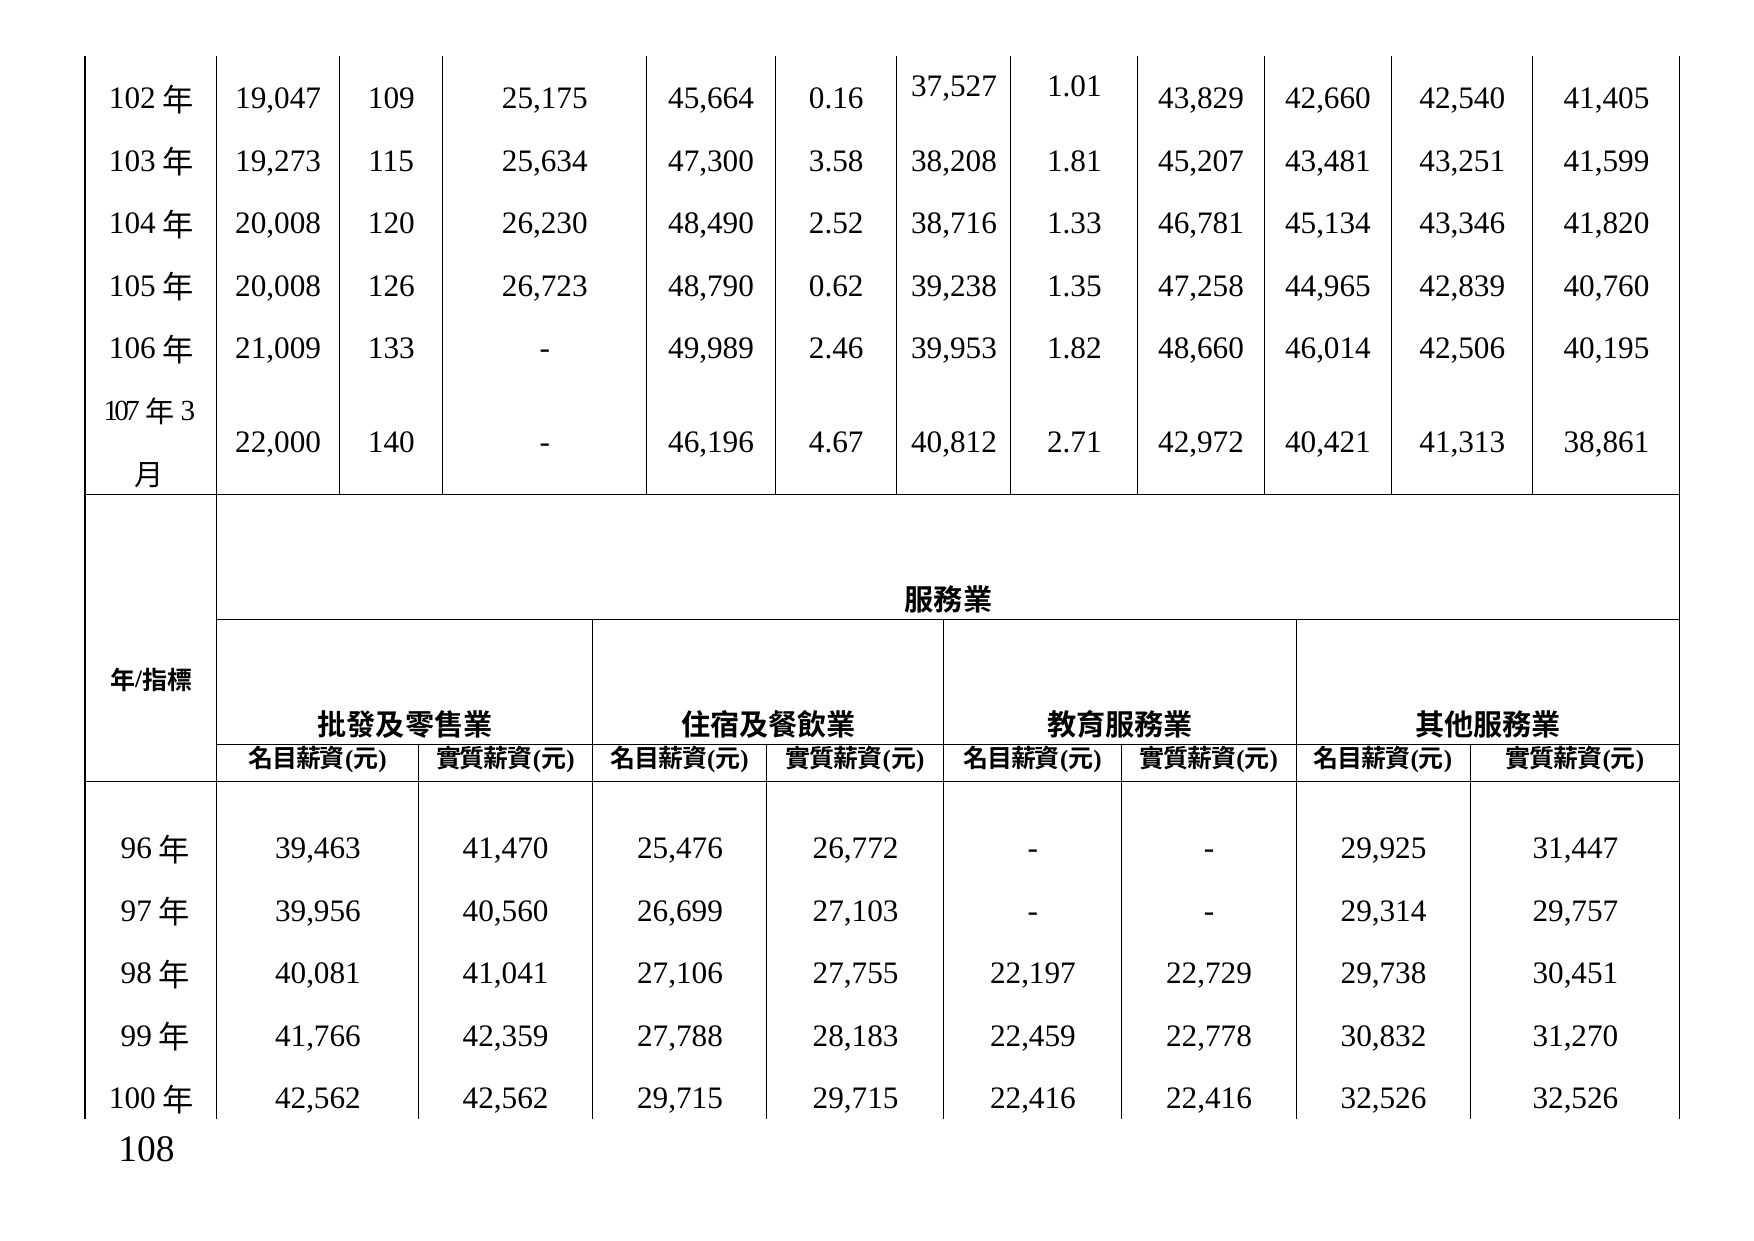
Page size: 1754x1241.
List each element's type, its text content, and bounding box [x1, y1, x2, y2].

table_cell 37,527 [897, 56, 1010, 118]
table_cell 107年3月 [86, 369, 216, 493]
table_cell 2.46 [776, 306, 896, 368]
table_cell 22,000 [217, 369, 339, 493]
table_cell 40,812 [897, 369, 1010, 493]
table_cell 47,258 [1138, 244, 1264, 306]
table_cell 2.71 [1011, 369, 1137, 493]
table_cell 40,421 [1265, 369, 1391, 493]
table_cell 46,196 [647, 369, 775, 493]
table_cell 其他服務業 [1297, 620, 1679, 743]
table_cell 實質薪資(元) [1471, 745, 1679, 781]
table_cell 實質薪資(元) [1122, 745, 1296, 781]
table_cell 20,008 [217, 244, 339, 306]
table_cell 42,506 [1392, 306, 1532, 368]
table_cell 99年 [86, 994, 216, 1056]
table_cell 20,008 [217, 181, 339, 243]
table_cell 103年 [86, 119, 216, 181]
table_cell 26,772 [767, 782, 943, 868]
table_cell 45,134 [1265, 181, 1391, 243]
table_cell 106年 [86, 306, 216, 368]
table_cell 97年 [86, 869, 216, 931]
table_cell 43,346 [1392, 181, 1532, 243]
table_cell 100年 [86, 1056, 216, 1118]
table_cell 104年 [86, 181, 216, 243]
table_cell 44,965 [1265, 244, 1391, 306]
table_cell 27,755 [767, 931, 943, 993]
table_cell 29,314 [1297, 869, 1470, 931]
table_cell 48,790 [647, 244, 775, 306]
table_cell 住宿及餐飲業 [593, 620, 943, 743]
table_cell 48,490 [647, 181, 775, 243]
table_cell 40,081 [217, 931, 418, 993]
table_cell 服務業 [217, 495, 1679, 618]
table_cell 22,778 [1122, 994, 1296, 1056]
table_cell 19,047 [217, 56, 339, 118]
table_cell 名目薪資(元) [1297, 745, 1470, 781]
table_cell 26,723 [443, 244, 646, 306]
table_cell 22,729 [1122, 931, 1296, 993]
table_cell 22,416 [1122, 1056, 1296, 1118]
table_cell 43,829 [1138, 56, 1264, 118]
table_cell 41,041 [419, 931, 592, 993]
table_cell 22,197 [944, 931, 1121, 993]
table_cell 42,839 [1392, 244, 1532, 306]
table_cell 27,106 [593, 931, 766, 993]
table_cell 26,699 [593, 869, 766, 931]
table_cell 96年 [86, 782, 216, 868]
table_cell - [944, 869, 1121, 931]
table_cell 30,832 [1297, 994, 1470, 1056]
table_cell 38,208 [897, 119, 1010, 181]
table_cell 30,451 [1471, 931, 1679, 993]
table_cell 25,634 [443, 119, 646, 181]
table_cell - [1122, 869, 1296, 931]
table_cell 32,526 [1297, 1056, 1470, 1118]
table_cell 41,405 [1533, 56, 1679, 118]
table_cell 名目薪資(元) [593, 745, 766, 781]
table_cell 42,359 [419, 994, 592, 1056]
table_cell 22,416 [944, 1056, 1121, 1118]
table_cell 29,925 [1297, 782, 1470, 868]
table_cell 39,463 [217, 782, 418, 868]
table_cell 40,760 [1533, 244, 1679, 306]
table_cell 42,972 [1138, 369, 1264, 493]
table_cell 0.16 [776, 56, 896, 118]
table_cell 140 [340, 369, 442, 493]
table_cell 38,861 [1533, 369, 1679, 493]
table_cell 98年 [86, 931, 216, 993]
table_cell 40,195 [1533, 306, 1679, 368]
table_cell 19,273 [217, 119, 339, 181]
table_cell 48,660 [1138, 306, 1264, 368]
table_cell 42,540 [1392, 56, 1532, 118]
table_cell 120 [340, 181, 442, 243]
table_cell 0.62 [776, 244, 896, 306]
table_cell 41,470 [419, 782, 592, 868]
table_cell 40,560 [419, 869, 592, 931]
table_cell 教育服務業 [944, 620, 1296, 743]
table_cell 41,766 [217, 994, 418, 1056]
table_cell 42,562 [419, 1056, 592, 1118]
table_cell 32,526 [1471, 1056, 1679, 1118]
table_cell 41,313 [1392, 369, 1532, 493]
table_cell 名目薪資(元) [944, 745, 1121, 781]
table_cell 31,447 [1471, 782, 1679, 868]
table_cell 102年 [86, 56, 216, 118]
table_cell 25,476 [593, 782, 766, 868]
table_cell 133 [340, 306, 442, 368]
table_cell 22,459 [944, 994, 1121, 1056]
table_cell 39,953 [897, 306, 1010, 368]
table_cell 21,009 [217, 306, 339, 368]
table_cell 29,715 [593, 1056, 766, 1118]
table_cell 45,207 [1138, 119, 1264, 181]
table_cell 49,989 [647, 306, 775, 368]
table_cell 1.35 [1011, 244, 1137, 306]
table_cell 27,788 [593, 994, 766, 1056]
table_cell 43,481 [1265, 119, 1391, 181]
table_cell 46,014 [1265, 306, 1391, 368]
table_cell 29,757 [1471, 869, 1679, 931]
table_cell 27,103 [767, 869, 943, 931]
table_cell 109 [340, 56, 442, 118]
table_cell - [443, 306, 646, 368]
table_cell 26,230 [443, 181, 646, 243]
table_cell 105年 [86, 244, 216, 306]
table_cell 1.82 [1011, 306, 1137, 368]
table_cell 39,956 [217, 869, 418, 931]
table_cell - [1122, 782, 1296, 868]
table_cell 實質薪資(元) [419, 745, 592, 781]
table_cell 1.33 [1011, 181, 1137, 243]
table_cell - [443, 369, 646, 493]
table_cell 46,781 [1138, 181, 1264, 243]
table_cell 1.81 [1011, 119, 1137, 181]
table_cell 28,183 [767, 994, 943, 1056]
table_cell 29,715 [767, 1056, 943, 1118]
table_cell 29,738 [1297, 931, 1470, 993]
table_cell 38,716 [897, 181, 1010, 243]
table_cell 41,599 [1533, 119, 1679, 181]
table_cell 39,238 [897, 244, 1010, 306]
table_cell 42,562 [217, 1056, 418, 1118]
table_cell - [944, 782, 1121, 868]
table_cell 3.58 [776, 119, 896, 181]
table_cell 43,251 [1392, 119, 1532, 181]
table_cell 115 [340, 119, 442, 181]
table_cell 126 [340, 244, 442, 306]
table_cell 年/指標 [86, 495, 216, 781]
table_cell 45,664 [647, 56, 775, 118]
table_cell 批發及零售業 [217, 620, 592, 743]
table_cell 4.67 [776, 369, 896, 493]
table_cell 2.52 [776, 181, 896, 243]
table_cell 名目薪資(元) [217, 745, 418, 781]
table_cell 實質薪資(元) [767, 745, 943, 781]
table_cell 31,270 [1471, 994, 1679, 1056]
table_cell 41,820 [1533, 181, 1679, 243]
table_cell 42,660 [1265, 56, 1391, 118]
table_cell 47,300 [647, 119, 775, 181]
table_cell 25,175 [443, 56, 646, 118]
table_cell 1.01 [1011, 56, 1137, 118]
